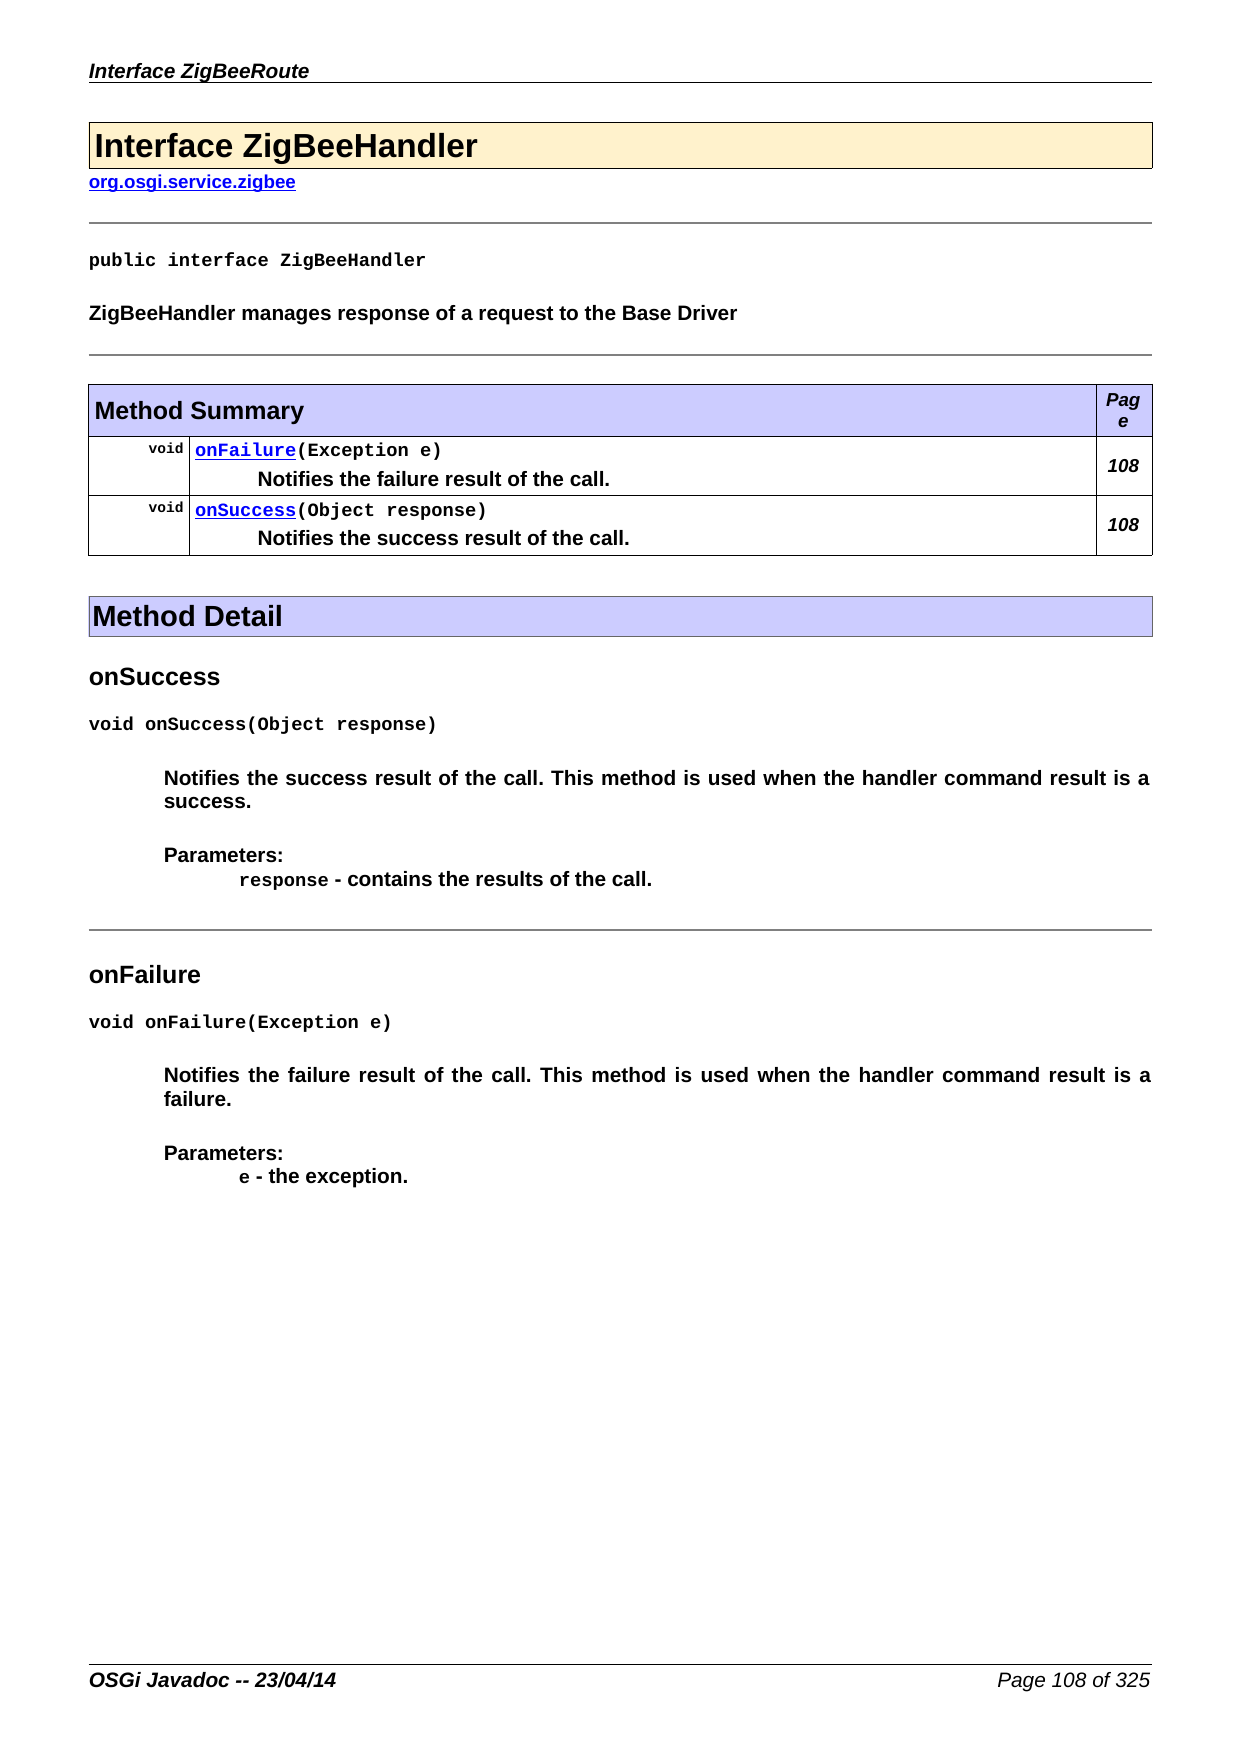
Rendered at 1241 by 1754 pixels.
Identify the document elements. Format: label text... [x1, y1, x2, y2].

text Parameters: [163, 1140, 1152, 1164]
text response - contains the results of the call. [238, 866, 1152, 892]
text void onFailure(Exception e) [88, 1013, 1152, 1034]
text org.osgi.service.zigbee [88, 171, 1152, 193]
table_header Page [1097, 385, 1152, 436]
text void onSuccess(Object response) [88, 715, 1152, 736]
table_cell void [89, 437, 189, 495]
table_cell onSuccess(Object response) Notifies the success result of the call. [190, 496, 1096, 554]
table_cell void [89, 496, 189, 554]
table_cell onFailure(Exception e) Notifies the failure result of the call. [190, 437, 1096, 495]
subtitle onFailure [88, 960, 1152, 989]
subtitle Interface ZigBeeHandler [90, 123, 1152, 168]
text ZigBeeHandler manages response of a request to the Base Driver [88, 301, 1152, 325]
subtitle onSuccess [88, 662, 1152, 691]
text Notifies the success result of the call. This method is used when the handler command result is a success. [163, 765, 1152, 813]
text public interface ZigBeeHandler [88, 250, 1152, 272]
table_cell 109 [1097, 496, 1152, 554]
table_header Method Summary [89, 385, 1096, 436]
text Parameters: [163, 842, 1152, 866]
table_cell 109 [1097, 437, 1152, 495]
text Notifies the failure result of the call. This method is used when the handler command result is a failure. [163, 1063, 1152, 1111]
text e - the exception. [238, 1164, 1152, 1189]
subtitle Method Detail [90, 597, 1152, 636]
